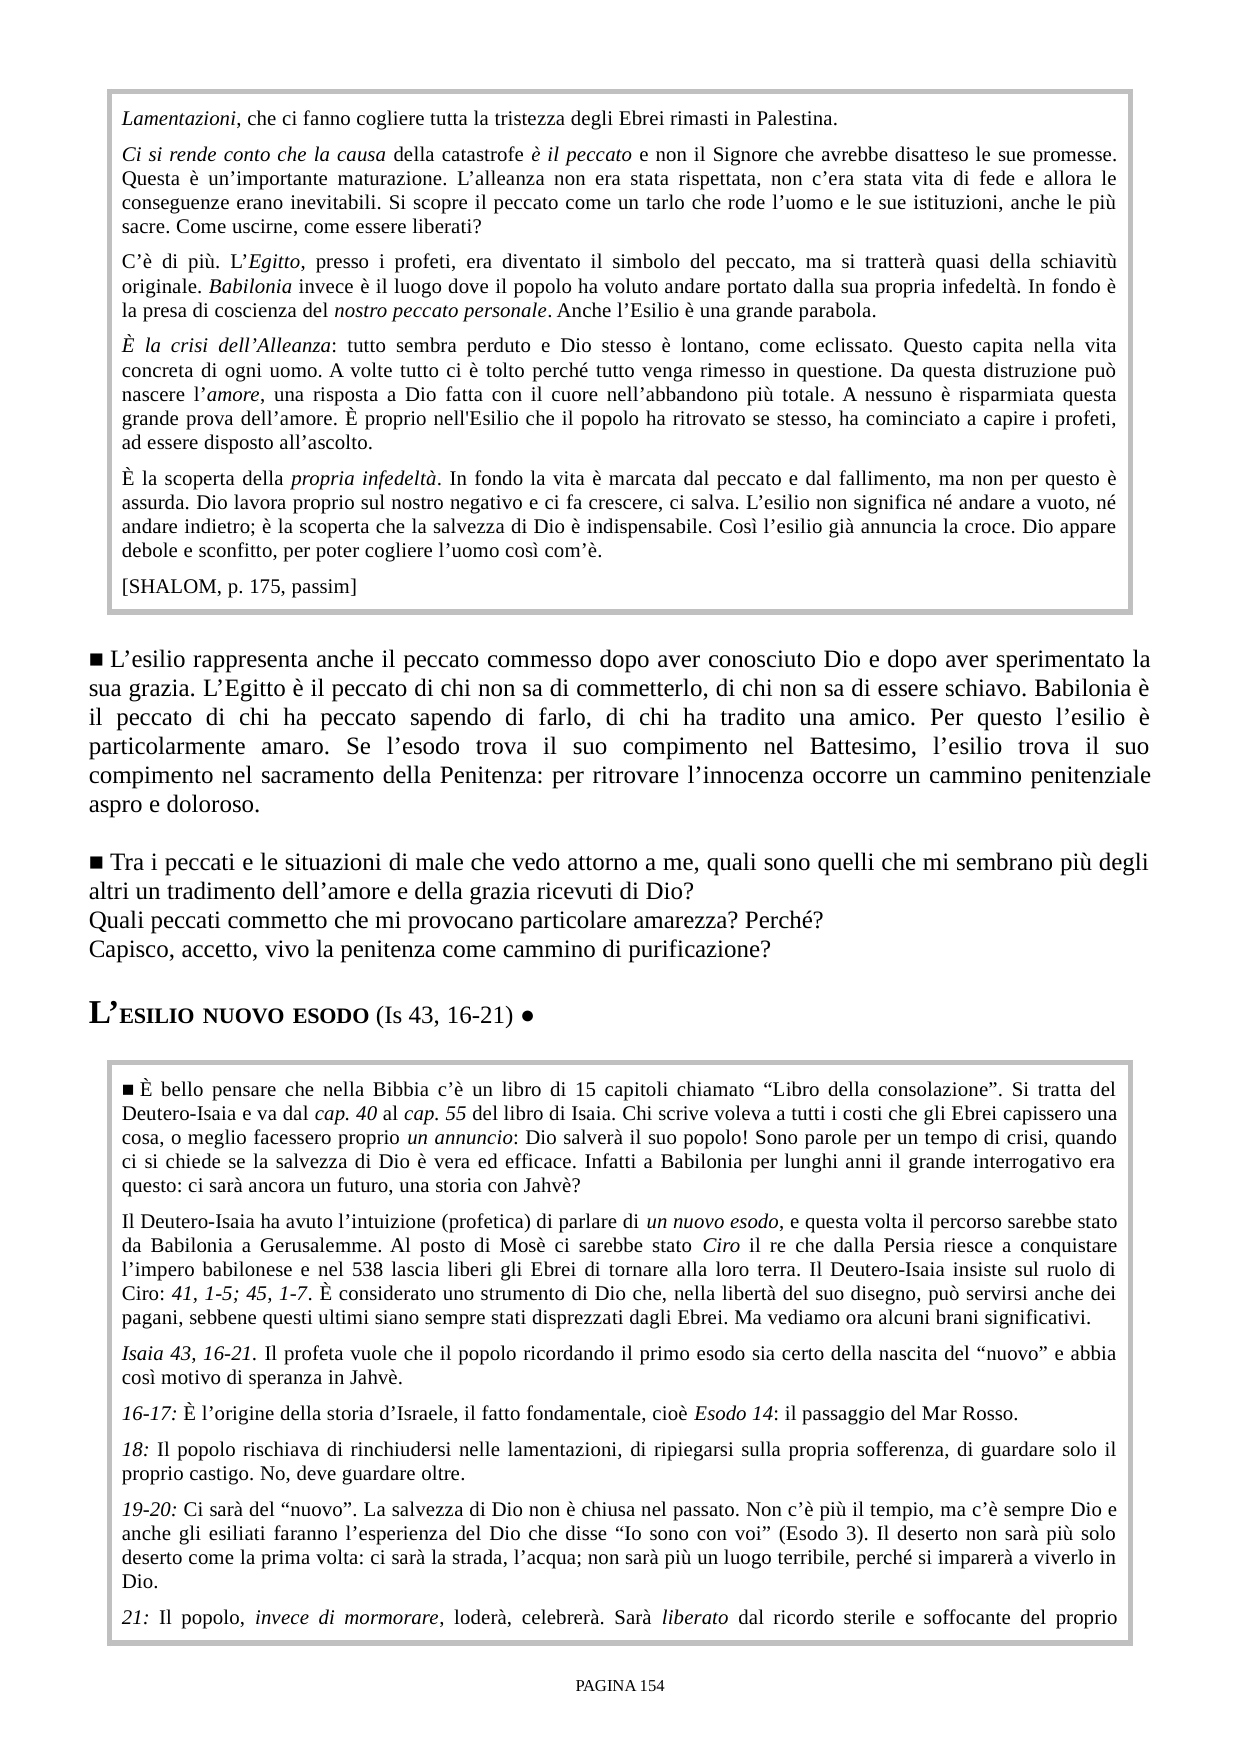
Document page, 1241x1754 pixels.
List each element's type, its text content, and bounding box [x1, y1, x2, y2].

text Quali peccati commetto che mi provocano particolare amarezza? Perché? [88, 905, 1152, 934]
table_header Lamentazioni, che ci fanno cogliere tutta la tristezza degli Ebrei rimasti in Palestina. Ci si rende conto che la causa della catastrofe è il peccato e non il Signore che avrebbe disatteso le sue promesse. Questa è un’importante maturazione. L’alleanza non era stata rispettata, non c’era stata vita di fede e allora le conseguenze erano inevitabili. Si scopre il peccato come un tarlo che rode l’uomo e le sue istituzioni, anche le più sacre. Come uscirne, come essere liberati? C’è di più. L’Egitto, presso i profeti, era diventato il simbolo del peccato, ma si tratterà quasi della schiavitù originale. Babilonia invece è il luogo dove il popolo ha voluto andare portato dalla sua propria infedeltà. In fondo è la presa di coscienza del nostro peccato personale. Anche l’Esilio è una grande parabola. È la crisi dell’Alleanza: tutto sembra perduto e Dio stesso è lontano, come eclissato. Questo capita nella vita concreta di ogni uomo. A volte tutto ci è tolto perché tutto venga rimesso in questione. Da questa distruzione può nascere l’amore, una risposta a Dio fatta con il cuore nell’abbandono più totale. A nessuno è risparmiata questa grande prova dell’amore. È proprio nell'Esilio che il popolo ha ritrovato se stesso, ha cominciato a capire i profeti, ad essere disposto all’ascolto. È la scoperta della propria infedeltà. In fondo la vita è marcata dal peccato e dal fallimento, ma non per questo è assurda. Dio lavora proprio sul nostro negativo e ci fa crescere, ci salva. L’esilio non significa né andare a vuoto, né andare indietro; è la scoperta che la salvezza di Dio è indispensabile. Così l’esilio già annuncia la croce. Dio appare debole e sconfitto, per poter cogliere l’uomo così com’è. [SHALOM, p. 175, passim] [112, 94, 1128, 609]
text Capisco, accetto, vivo la penitenza come cammino di purificazione? [88, 934, 1152, 963]
table_header ■ È bello pensare che nella Bibbia c’è un libro di 15 capitoli chiamato “Libro della consolazione”. Si tratta del Deutero-Isaia e va dal cap. 40 al cap. 55 del libro di Isaia. Chi scrive voleva a tutti i costi che gli Ebrei capissero una cosa, o meglio facessero proprio un annuncio: Dio salverà il suo popolo! Sono parole per un tempo di crisi, quando ci si chiede se la salvezza di Dio è vera ed efficace. Infatti a Babilonia per lunghi anni il grande interrogativo era questo: ci sarà ancora un futuro, una storia con Jahvè? Il Deutero-Isaia ha avuto l’intuizione (profetica) di parlare di un nuovo esodo, e questa volta il percorso sarebbe stato da Babilonia a Gerusalemme. Al posto di Mosè ci sarebbe stato Ciro il re che dalla Persia riesce a conquistare l’impero babilonese e nel 538 lascia liberi gli Ebrei di tornare alla loro terra. Il Deutero-Isaia insiste sul ruolo di Ciro: 41, 1-5; 45, 1-7. È considerato uno strumento di Dio che, nella libertà del suo disegno, può servirsi anche dei pagani, sebbene questi ultimi siano sempre stati disprezzati dagli Ebrei. Ma vediamo ora alcuni brani significativi. Isaia 43, 16-21. Il profeta vuole che il popolo ricordando il primo esodo sia certo della nascita del “nuovo” e abbia così motivo di speranza in Jahvè. 16-17: È l’origine della storia d’Israele, il fatto fondamentale, cioè Esodo 14: il passaggio del Mar Rosso. 18: Il popolo rischiava di rinchiudersi nelle lamentazioni, di ripiegarsi sulla propria sofferenza, di guardare solo il proprio castigo. No, deve guardare oltre. 19-20: Ci sarà del “nuovo”. La salvezza di Dio non è chiusa nel passato. Non c’è più il tempio, ma c’è sempre Dio e anche gli esiliati faranno l’esperienza del Dio che disse “Io sono con voi” (Esodo 3). Il deserto non sarà più solo deserto come la prima volta: ci sarà la strada, l’acqua; non sarà più un luogo terribile, perché si imparerà a viverlo in Dio. 21: Il popolo, invece di mormorare, loderà, celebrerà. Sarà liberato dal ricordo sterile e soffocante del proprio [112, 1065, 1128, 1640]
text L’esilio nuovo esodo (Is 43, 16-21) ● [88, 992, 1152, 1031]
text ■ L’esilio rappresenta anche il peccato commesso dopo aver conosciuto Dio e dopo aver sperimentato la sua grazia. L’Egitto è il peccato di chi non sa di commetterlo, di chi non sa di essere schiavo. Babilonia è il peccato di chi ha peccato sapendo di farlo, di chi ha tradito una amico. Per questo l’esilio è particolarmente amaro. Se l’esodo trova il suo compimento nel Battesimo, l’esilio trova il suo compimento nel sacramento della Penitenza: per ritrovare l’innocenza occorre un cammino penitenziale aspro e doloroso. [88, 643, 1152, 818]
text ■ Tra i peccati e le situazioni di male che vedo attorno a me, quali sono quelli che mi sembrano più degli altri un tradimento dell’amore e della grazia ricevuti di Dio? [88, 847, 1152, 905]
